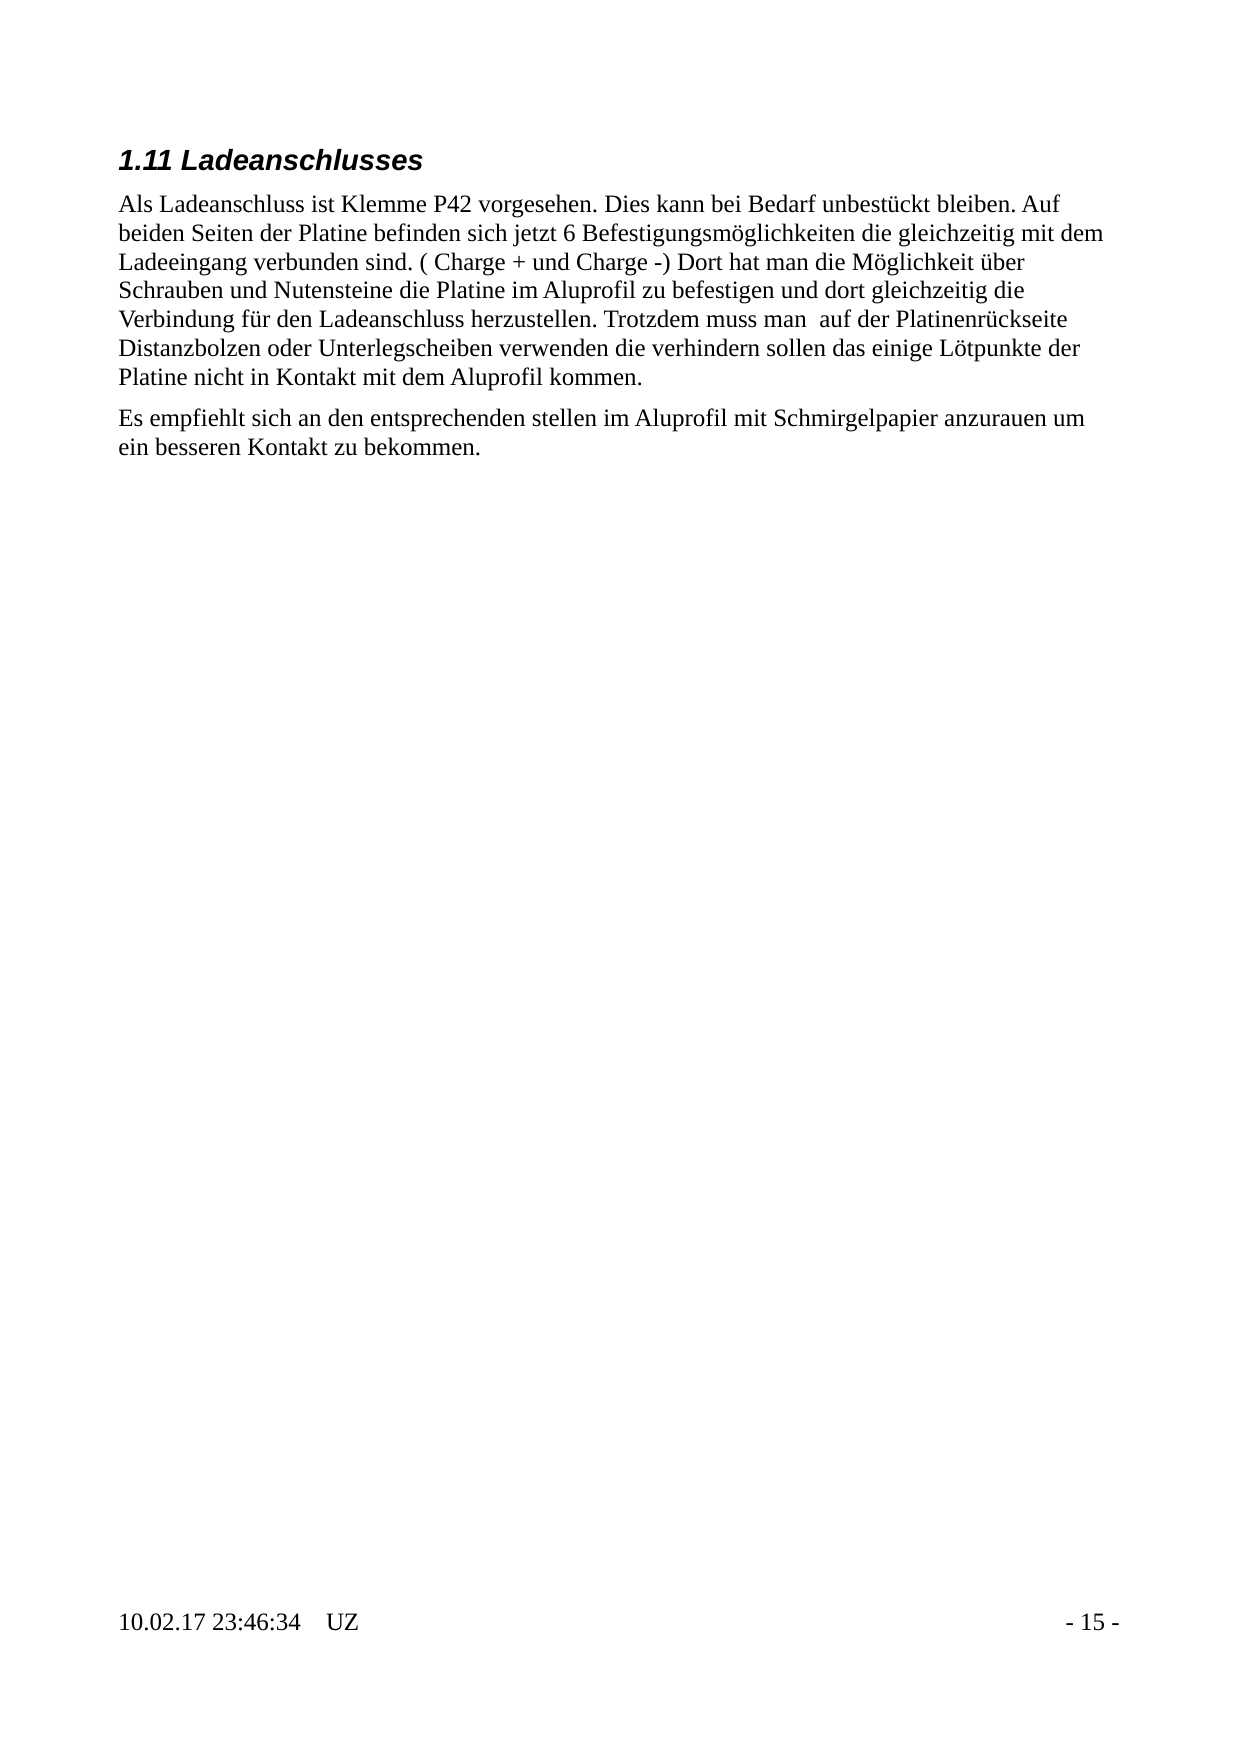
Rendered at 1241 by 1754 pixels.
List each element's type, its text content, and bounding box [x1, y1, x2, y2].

text Als Ladeanschluss ist Klemme P42 vorgesehen. Dies kann bei Bedarf unbestückt bleiben. Auf beiden Seiten der Platine befinden sich jetzt 6 Befestigungsmöglichkeiten die gleichzeitig mit dem Ladeeingang verbunden sind. ( Charge + und Charge -) Dort hat man die Möglichkeit über Schrauben und Nutensteine die Platine im Aluprofil zu befestigen und dort gleichzeitig die Verbindung für den Ladeanschluss herzustellen. Trotzdem muss man auf der Platinenrückseite Distanzbolzen oder Unterlegscheiben verwenden die verhindern sollen das einige Lötpunkte der Platine nicht in Kontakt mit dem Aluprofil kommen. [118, 189, 1122, 390]
subtitle 1.11 Ladeanschlusses [118, 143, 1122, 177]
text Es empfiehlt sich an den entsprechenden stellen im Aluprofil mit Schmirgelpapier anzurauen um ein besseren Kontakt zu bekommen. [118, 403, 1122, 460]
